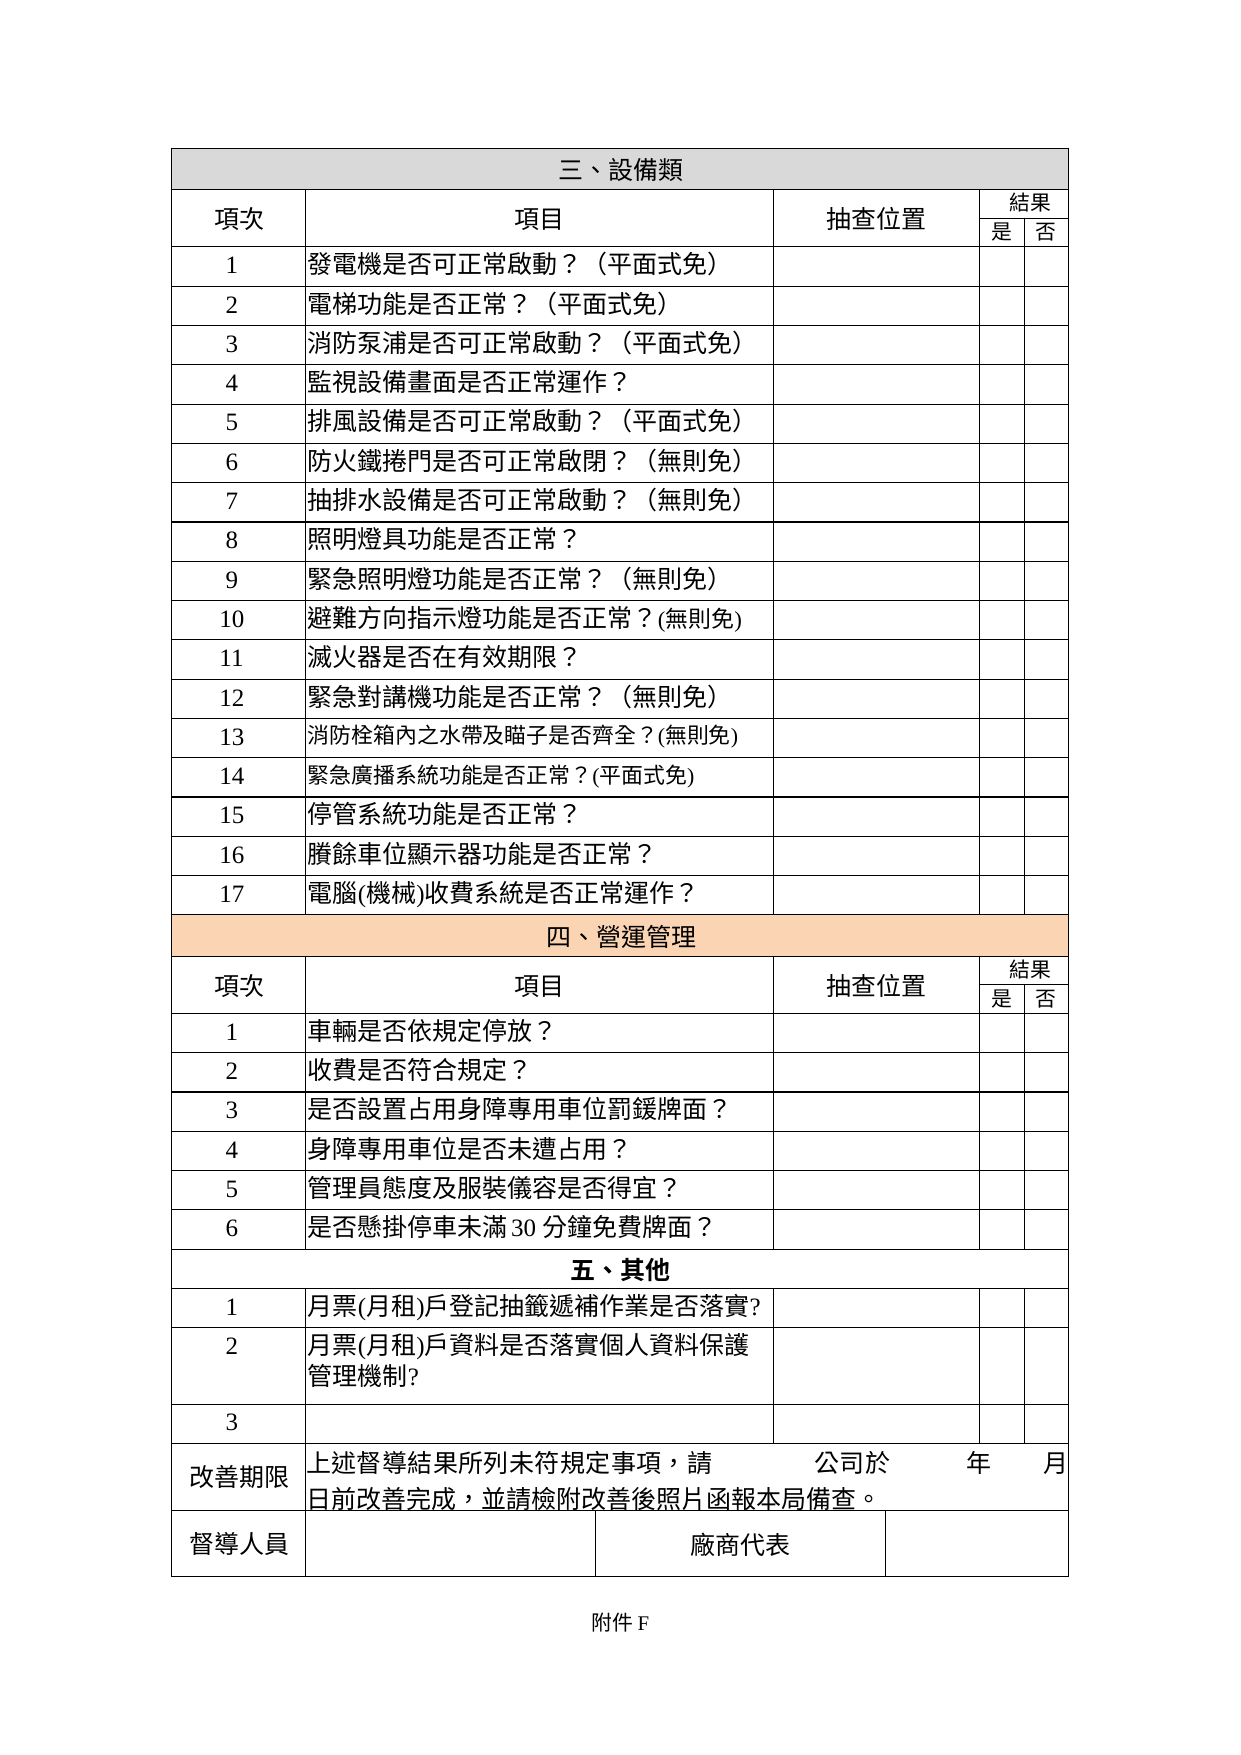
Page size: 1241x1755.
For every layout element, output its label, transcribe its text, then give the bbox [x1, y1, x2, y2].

table_cell 排風設備是否可正常啟動？（平面式免） [306, 405, 773, 443]
table_cell 16 [172, 837, 305, 875]
table_cell [1025, 1289, 1068, 1327]
table_cell 3 [172, 326, 305, 364]
table_cell 項目 [306, 957, 773, 1013]
table_cell [886, 1511, 1068, 1576]
table_cell 4 [172, 1132, 305, 1170]
table_cell [1025, 1053, 1068, 1091]
table_cell [774, 1014, 979, 1052]
table_cell [980, 1289, 1024, 1327]
table_cell [774, 365, 979, 403]
table_cell [980, 523, 1024, 561]
table_cell 8 [172, 523, 305, 561]
table_cell [1025, 365, 1068, 403]
table_cell [1025, 247, 1068, 286]
table_cell [1025, 758, 1068, 796]
table_cell [980, 601, 1024, 639]
table_cell [774, 1093, 979, 1131]
table_cell [980, 365, 1024, 403]
table_cell [1025, 562, 1068, 600]
table_cell 緊急對講機功能是否正常？（無則免） [306, 680, 773, 718]
table_cell 項次 [172, 190, 305, 246]
table_cell 電腦(機械)收費系統是否正常運作？ [306, 876, 773, 914]
table_cell [980, 562, 1024, 600]
table_cell 停管系統功能是否正常？ [306, 798, 773, 836]
table_cell 結果 [980, 190, 1068, 218]
table_cell 7 [172, 483, 305, 521]
table_cell [980, 680, 1024, 718]
table_cell [980, 876, 1024, 914]
table_cell [980, 798, 1024, 836]
table_cell 緊急照明燈功能是否正常？（無則免） [306, 562, 773, 600]
table_cell 結果 [980, 957, 1068, 984]
table_cell 3 [172, 1093, 305, 1131]
table_cell 是 [980, 985, 1024, 1013]
table_cell [774, 444, 979, 482]
table_cell 6 [172, 444, 305, 482]
table_cell 1 [172, 247, 305, 286]
table_cell [774, 483, 979, 521]
table_cell [1025, 326, 1068, 364]
table_cell [980, 1053, 1024, 1091]
table_cell [774, 1210, 979, 1249]
table_cell [774, 562, 979, 600]
table_cell [980, 1210, 1024, 1249]
table_cell 否 [1025, 985, 1068, 1013]
table_cell [774, 1171, 979, 1209]
table_cell 管理員態度及服裝儀容是否得宜？ [306, 1171, 773, 1209]
table_cell [774, 601, 979, 639]
table_cell 2 [172, 1053, 305, 1091]
table_cell 車輛是否依規定停放？ [306, 1014, 773, 1052]
table_cell [1025, 1328, 1068, 1403]
table_cell [980, 1093, 1024, 1131]
table_cell [980, 758, 1024, 796]
table_cell 是否設置占用身障專用車位罰鍰牌面？ [306, 1093, 773, 1131]
table_cell [1025, 1171, 1068, 1209]
table_cell [1025, 680, 1068, 718]
table_cell 6 [172, 1210, 305, 1249]
table_cell [306, 1511, 595, 1576]
table_cell [1025, 1093, 1068, 1131]
table_cell [774, 1132, 979, 1170]
table_cell [774, 758, 979, 796]
table_cell 15 [172, 798, 305, 836]
table_cell [1025, 719, 1068, 757]
table_cell [1025, 1132, 1068, 1170]
table_cell [1025, 601, 1068, 639]
table_cell [1025, 444, 1068, 482]
table_cell 防火鐵捲門是否可正常啟閉？（無則免） [306, 444, 773, 482]
table_cell 項目 [306, 190, 773, 246]
table_cell [1025, 405, 1068, 443]
table_cell 電梯功能是否正常？（平面式免） [306, 287, 773, 325]
table_cell 月票(月租)戶資料是否落實個人資料保護管理機制? [306, 1328, 773, 1403]
table_cell 抽查位置 [774, 190, 979, 246]
table_cell 1 [172, 1014, 305, 1052]
table_cell 發電機是否可正常啟動？（平面式免） [306, 247, 773, 286]
table_cell 廠商代表 [596, 1511, 885, 1576]
table_cell [1025, 876, 1068, 914]
table_cell [1025, 1405, 1068, 1443]
table_cell [774, 719, 979, 757]
table_cell [1025, 1210, 1068, 1249]
table_cell 月票(月租)戶登記抽籤遞補作業是否落實? [306, 1289, 773, 1327]
table_cell 上述督導結果所列未符規定事項，請 公司於 年 月 日前改善完成，並請檢附改善後照片函報本局備查。 [306, 1444, 1068, 1509]
table_cell [774, 326, 979, 364]
table_cell [774, 1289, 979, 1327]
table_cell 督導人員 [172, 1511, 305, 1576]
table_cell [980, 640, 1024, 678]
table_cell [1025, 798, 1068, 836]
table_cell 滅火器是否在有效期限？ [306, 640, 773, 678]
table_cell [980, 405, 1024, 443]
table_cell [774, 405, 979, 443]
table_cell 12 [172, 680, 305, 718]
table_cell [980, 444, 1024, 482]
table_cell [980, 287, 1024, 325]
table_cell 抽查位置 [774, 957, 979, 1013]
table_cell 抽排水設備是否可正常啟動？（無則免） [306, 483, 773, 521]
table_cell [774, 287, 979, 325]
table_cell 13 [172, 719, 305, 757]
table_cell 五、其他 [172, 1250, 1068, 1288]
table_cell [980, 837, 1024, 875]
table_cell 消防泵浦是否可正常啟動？（平面式免） [306, 326, 773, 364]
table_cell 照明燈具功能是否正常？ [306, 523, 773, 561]
table_cell [774, 247, 979, 286]
table_cell 5 [172, 1171, 305, 1209]
table_cell 否 [1025, 219, 1068, 246]
table_cell [980, 1132, 1024, 1170]
table_cell [980, 247, 1024, 286]
table_cell 緊急廣播系統功能是否正常？(平面式免) [306, 758, 773, 796]
table_cell [774, 640, 979, 678]
table_cell [1025, 483, 1068, 521]
table_cell [774, 1053, 979, 1091]
table_cell [1025, 640, 1068, 678]
table_cell [774, 1405, 979, 1443]
table_cell [980, 326, 1024, 364]
table_cell [774, 523, 979, 561]
table_cell [980, 483, 1024, 521]
table_cell 14 [172, 758, 305, 796]
table_cell 是 [980, 219, 1024, 246]
table_cell [1025, 287, 1068, 325]
table_cell [306, 1405, 773, 1443]
table_cell 11 [172, 640, 305, 678]
table_cell [980, 1014, 1024, 1052]
table_cell 項次 [172, 957, 305, 1013]
table_cell [980, 1171, 1024, 1209]
table_cell 17 [172, 876, 305, 914]
table_cell 身障專用車位是否未遭占用？ [306, 1132, 773, 1170]
table_cell 避難方向指示燈功能是否正常？(無則免) [306, 601, 773, 639]
table_cell [774, 798, 979, 836]
table_cell 1 [172, 1289, 305, 1327]
table_cell [1025, 1014, 1068, 1052]
table_cell [980, 1405, 1024, 1443]
table_cell 2 [172, 1328, 305, 1403]
table_cell 是否懸掛停車未滿30分鐘免費牌面？ [306, 1210, 773, 1249]
table_cell 四、營運管理 [172, 915, 1068, 956]
table_cell 9 [172, 562, 305, 600]
table_cell [774, 876, 979, 914]
table_cell 消防栓箱內之水帶及瞄子是否齊全？(無則免) [306, 719, 773, 757]
table_cell 10 [172, 601, 305, 639]
table_cell 監視設備畫面是否正常運作？ [306, 365, 773, 403]
table_cell [774, 837, 979, 875]
table_cell [1025, 523, 1068, 561]
table_cell 2 [172, 287, 305, 325]
table_cell 4 [172, 365, 305, 403]
table_cell [1025, 837, 1068, 875]
table_cell [980, 719, 1024, 757]
table_cell [774, 680, 979, 718]
table_cell [980, 1328, 1024, 1403]
table_cell 5 [172, 405, 305, 443]
table_cell 收費是否符合規定？ [306, 1053, 773, 1091]
table_cell [774, 1328, 979, 1403]
table_cell 三、設備類 [172, 149, 1068, 189]
table_cell 3 [172, 1405, 305, 1443]
table_cell 改善期限 [172, 1444, 305, 1509]
table_cell 賸餘車位顯示器功能是否正常？ [306, 837, 773, 875]
